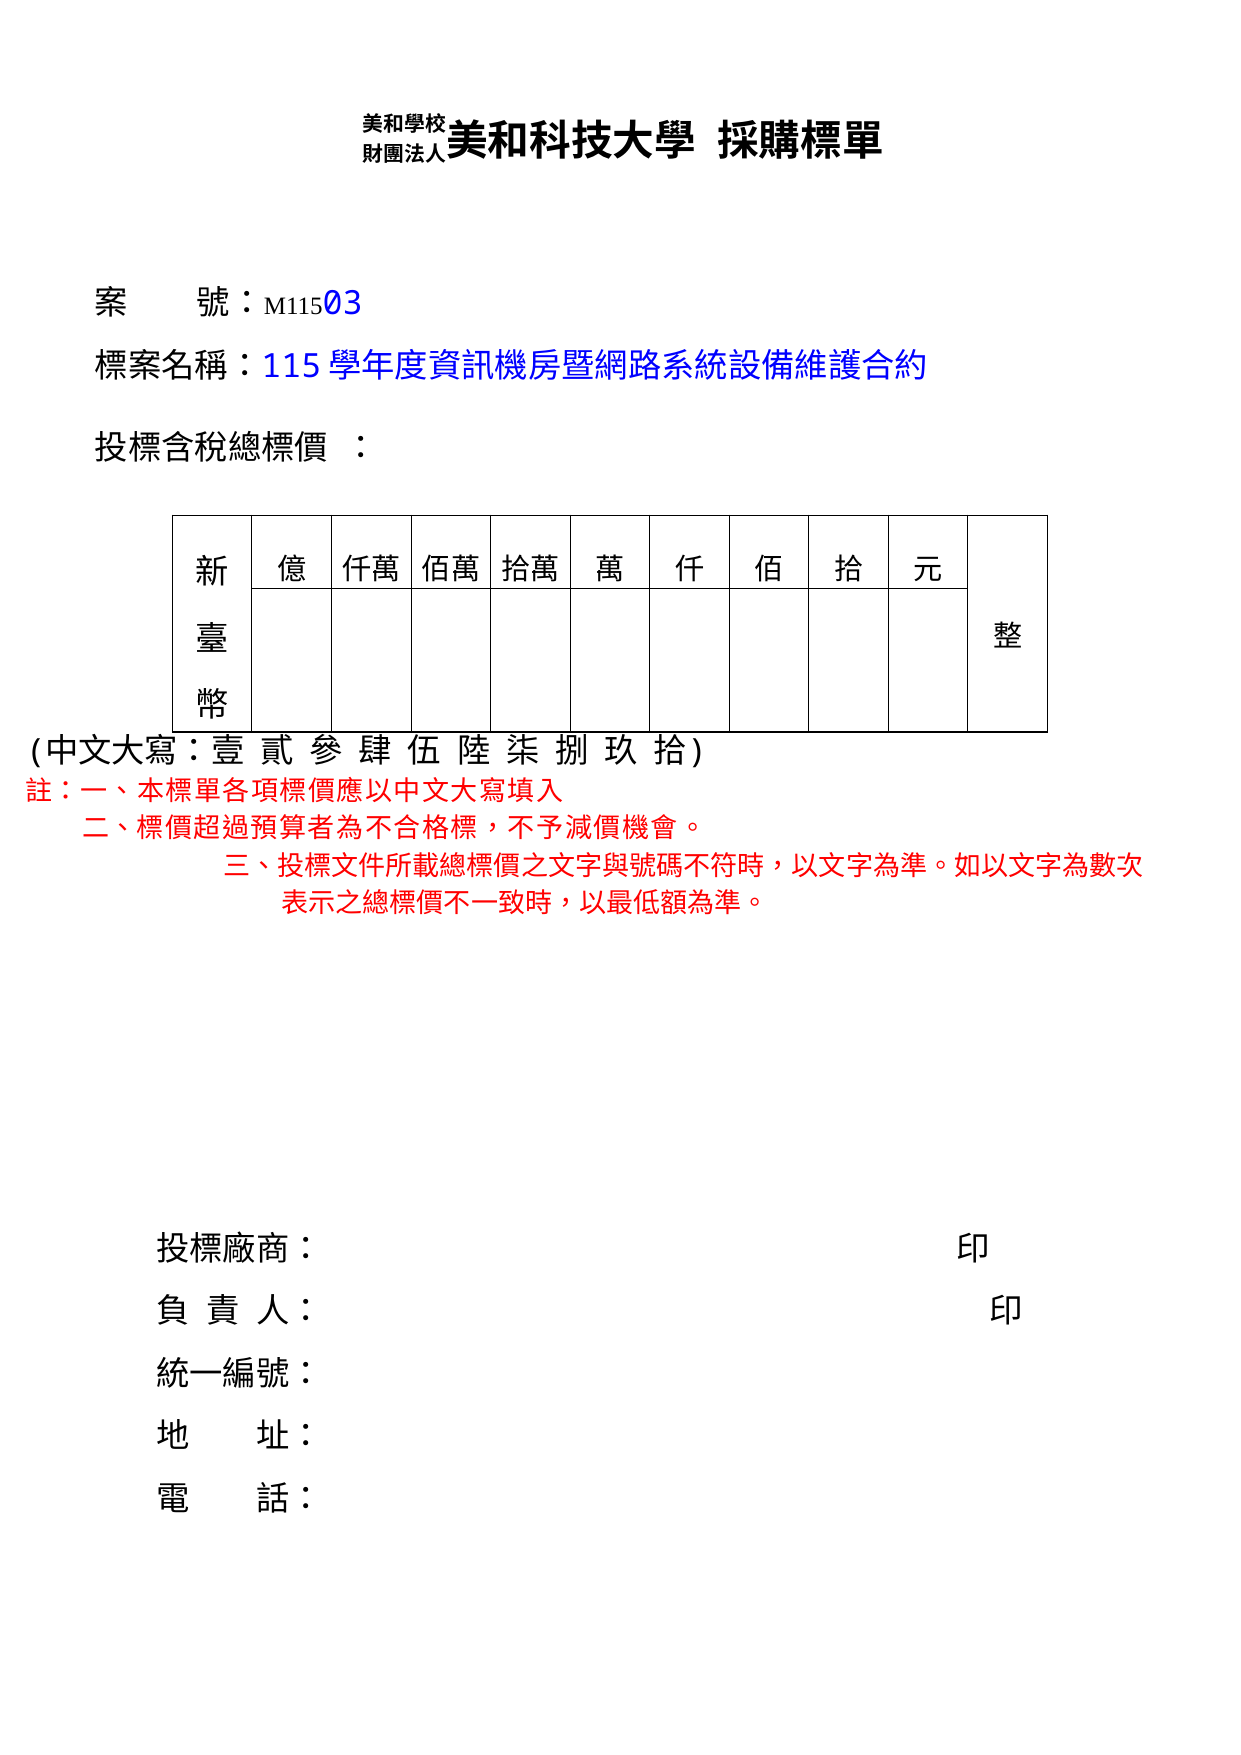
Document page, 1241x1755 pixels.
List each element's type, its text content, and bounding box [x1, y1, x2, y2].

text 投標含稅總標價 ： [94, 421, 1152, 469]
table_cell [491, 589, 570, 731]
text 三、投標文件所載總標價之文字與號碼不符時，以文字為準。如以文字為數次表示之總標價不一致時，以最低額為準。 [223, 845, 1152, 920]
table_header 仟萬 [332, 516, 411, 587]
text 投標廠商： 印 [156, 1204, 1152, 1266]
table_header 元 [889, 516, 967, 587]
table_cell [332, 589, 411, 731]
text 地 址： [156, 1391, 1152, 1454]
table_cell [650, 589, 729, 731]
text 標案名稱：115學年度資訊機房暨網路系統設備維護合約 [94, 321, 1152, 383]
text 美和學校財團法人美和科技大學 採購標單 [94, 96, 1152, 158]
text 負 責 人： 印 [156, 1266, 1152, 1329]
text 案 號：M11503 [94, 258, 1152, 321]
table_cell [889, 589, 967, 731]
table_header 萬 [571, 516, 649, 587]
table_cell [571, 589, 649, 731]
text 註：一、本標單各項標價應以中文大寫填入 [26, 770, 1152, 807]
table_header 佰 [730, 516, 808, 587]
text 二、標價超過預算者為不合格標，不予減價機會。 [82, 807, 1152, 845]
table_header 佰萬 [412, 516, 490, 587]
table_header 億 [252, 516, 331, 587]
table_header 仟 [650, 516, 729, 587]
table_header 拾萬 [491, 516, 570, 587]
text 電 話： [156, 1454, 1152, 1516]
table_header 整 [968, 516, 1047, 731]
text (中文大寫：壹 貳 參 肆 伍 陸 柒 捌 玖 拾) [26, 732, 1152, 770]
table_cell [809, 589, 888, 731]
text 統一編號： [156, 1329, 1152, 1391]
table_header 拾 [809, 516, 888, 587]
table_header 新 臺 幣 [173, 516, 251, 731]
table_cell [730, 589, 808, 731]
table_cell [412, 589, 490, 731]
table_cell [252, 589, 331, 731]
